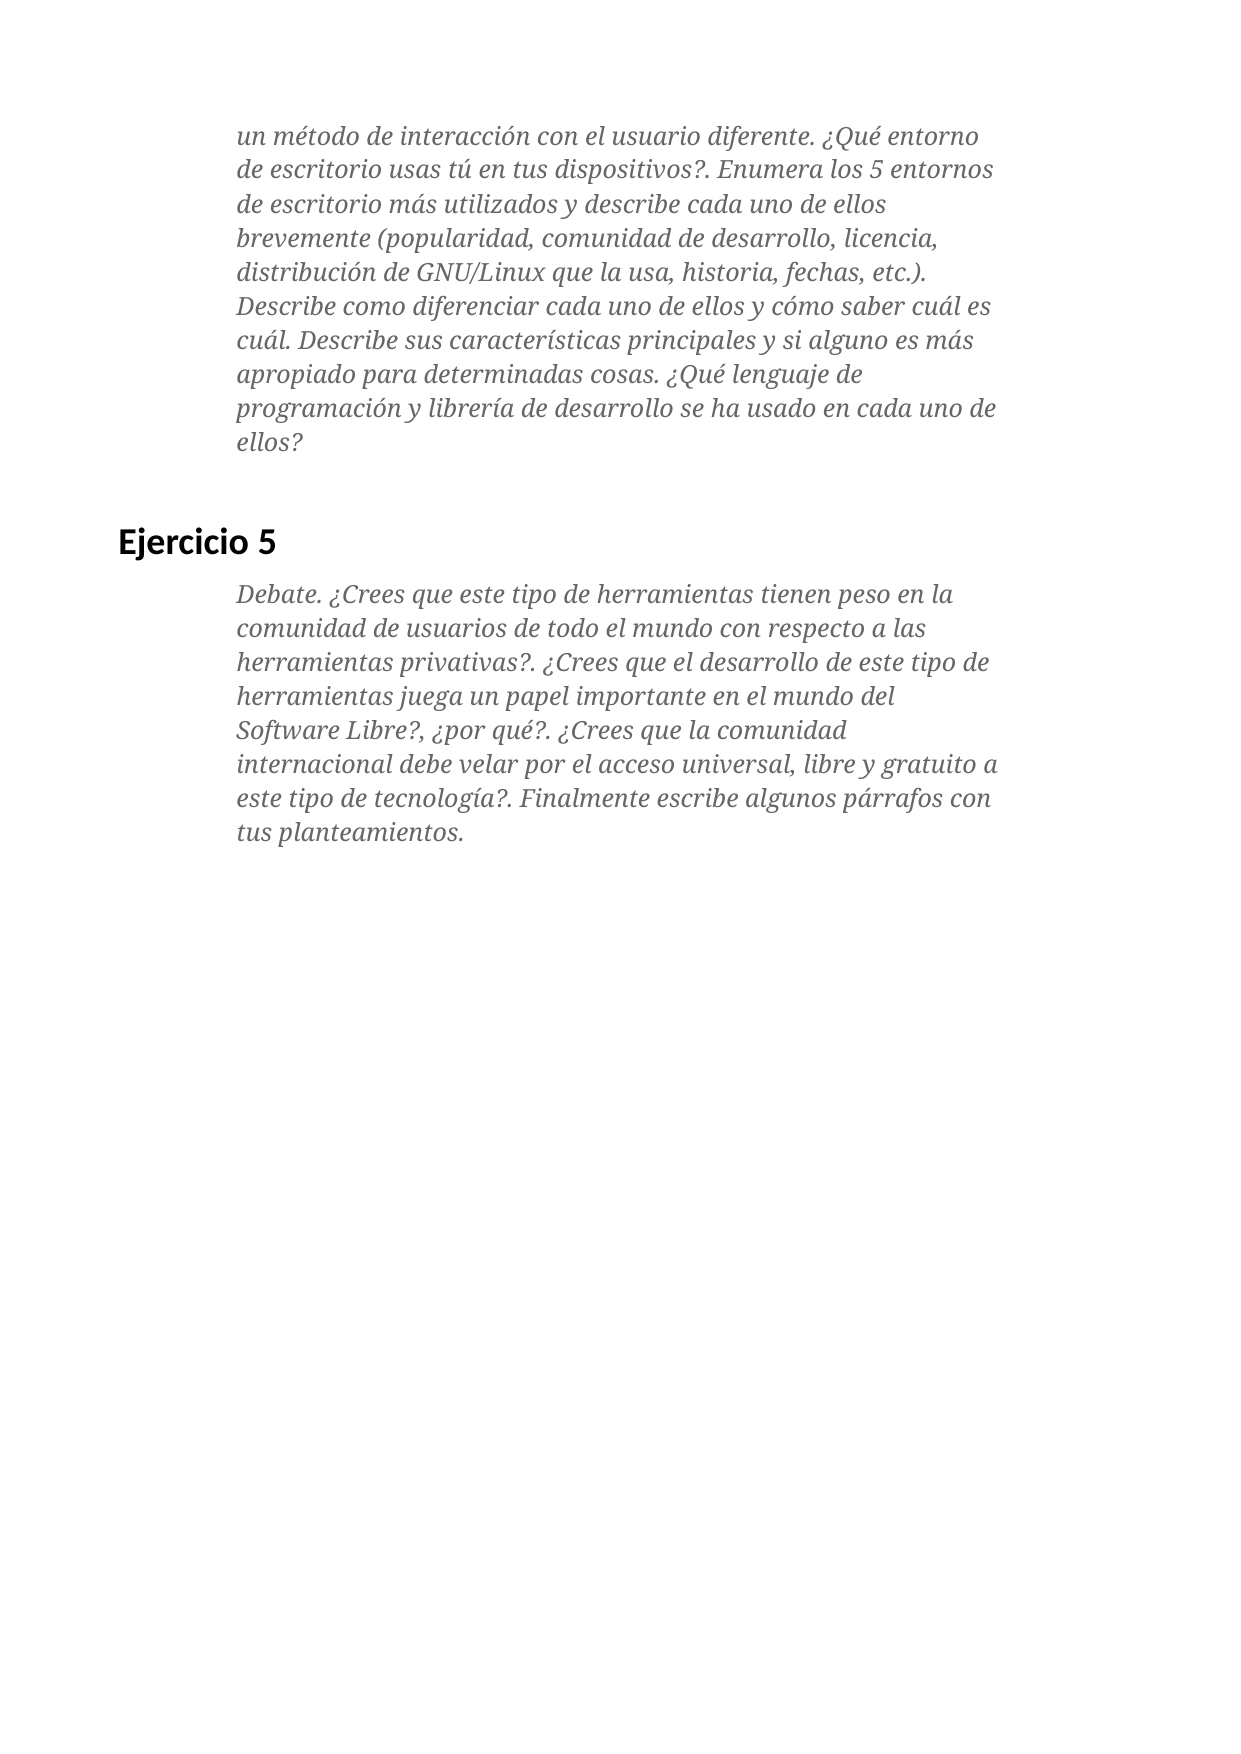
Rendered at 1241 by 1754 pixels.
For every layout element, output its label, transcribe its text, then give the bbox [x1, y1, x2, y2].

subtitle Ejercicio 5 [118, 518, 1122, 564]
text Debate. ¿Crees que este tipo de herramientas tienen peso en la comunidad de usuarios de todo el mundo con respecto a las herramientas privativas?. ¿Crees que el desarrollo de este tipo de herramientas juega un papel importante en el mundo del Software Libre?, ¿por qué?. ¿Crees que la comunidad internacional debe velar por el acceso universal, libre y gratuito a este tipo de tecnología?. Finalmente escribe algunos párrafos con tus planteamientos. [236, 577, 1004, 849]
text un método de interacción con el usuario diferente. ¿Qué entorno de escritorio usas tú en tus dispositivos?. Enumera los 5 entornos de escritorio más utilizados y describe cada uno de ellos brevemente (popularidad, comunidad de desarrollo, licencia, distribución de GNU/Linux que la usa, historia, fechas, etc.). Describe como diferenciar cada uno de ellos y cómo saber cuál es cuál. Describe sus características principales y si alguno es más apropiado para determinadas cosas. ¿Qué lenguaje de programación y librería de desarrollo se ha usado en cada uno de ellos? [236, 118, 1004, 459]
